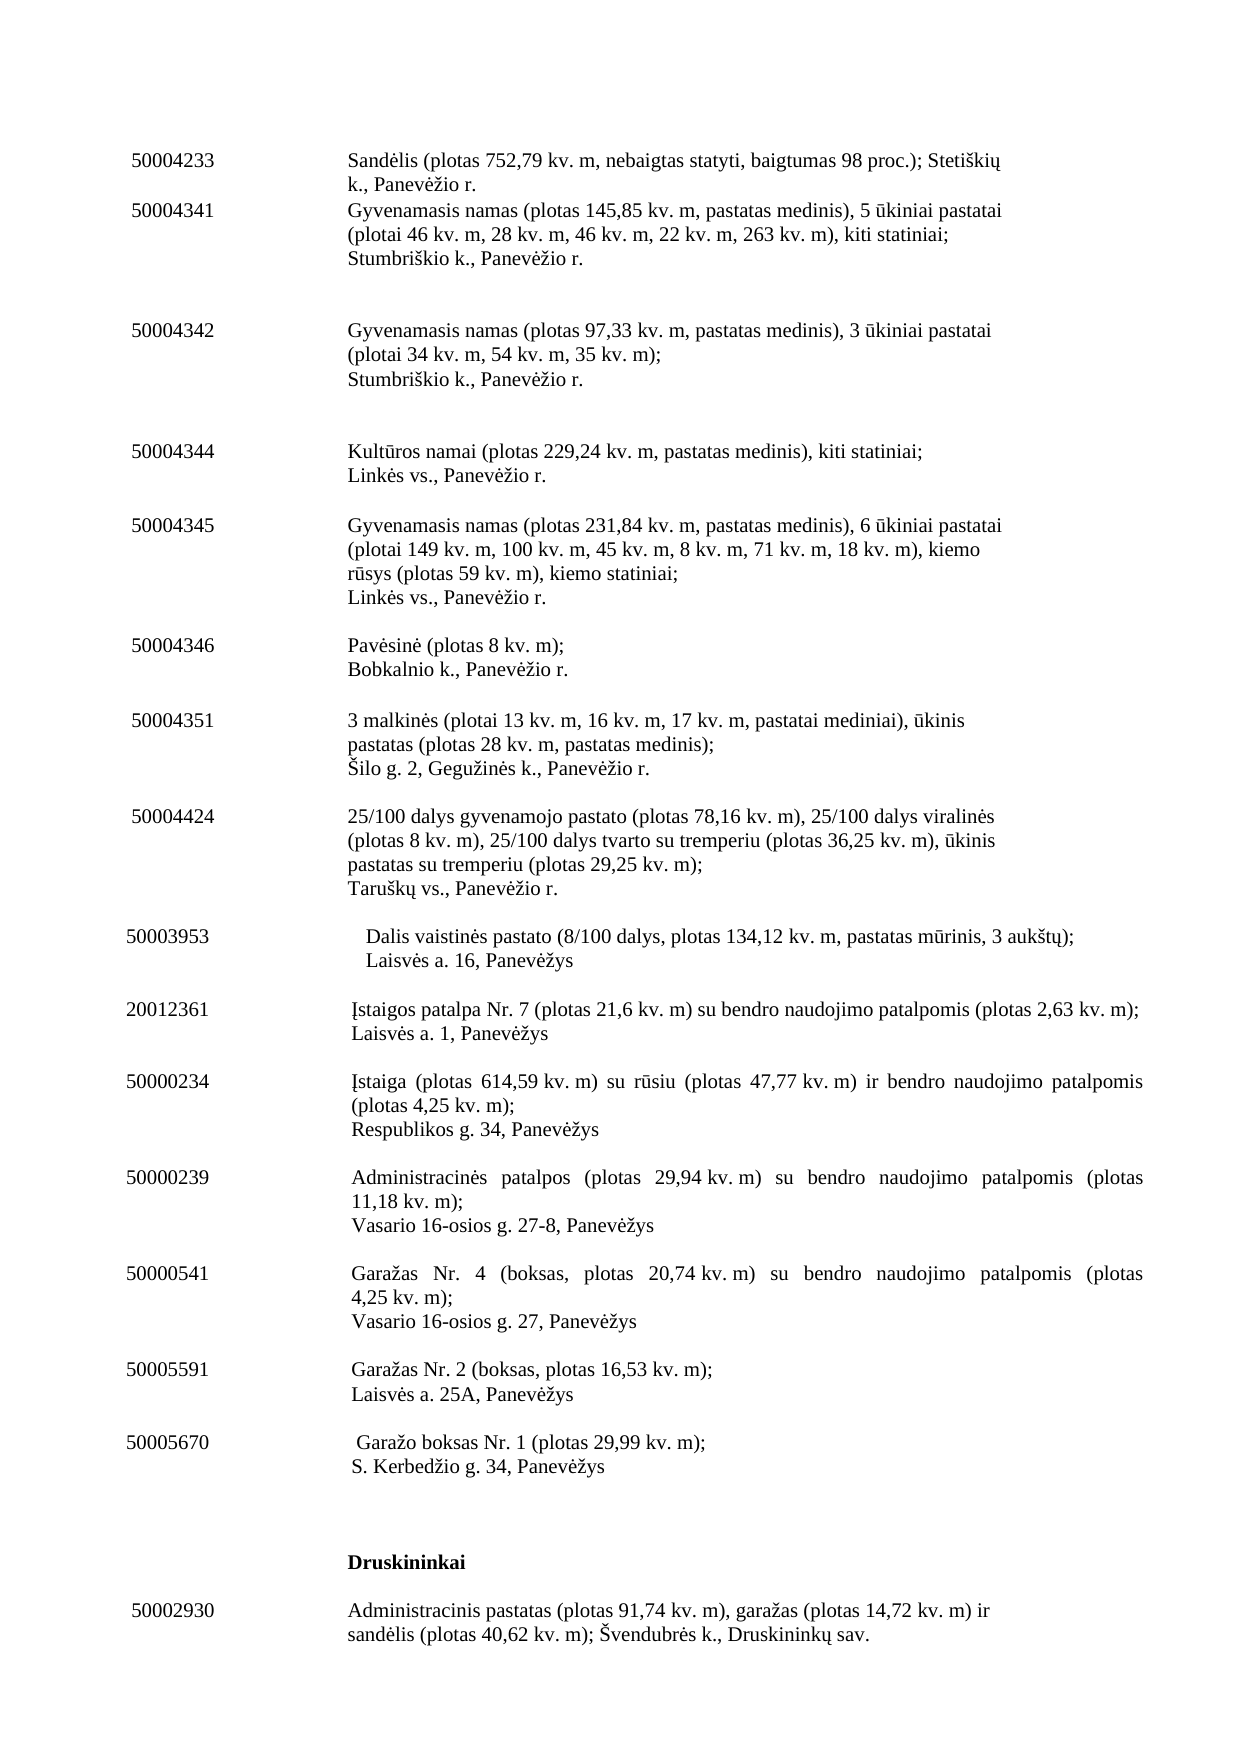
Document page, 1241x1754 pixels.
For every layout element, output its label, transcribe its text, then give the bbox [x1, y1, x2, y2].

table_cell [115, 1550, 336, 1574]
table_cell 50004424 [115, 804, 336, 900]
table_cell [1155, 270, 1163, 294]
table_cell [115, 684, 1155, 708]
table_cell [1170, 318, 1211, 391]
table_cell [115, 1574, 336, 1598]
table_cell [1170, 1526, 1211, 1550]
table_cell [1155, 318, 1163, 391]
table_cell 50002930 [115, 1598, 336, 1648]
table_cell [115, 1648, 1155, 1672]
table_cell [1155, 415, 1163, 439]
table_cell [1170, 148, 1211, 198]
table_cell [1037, 198, 1148, 270]
table_cell Garažas Nr. 2 (boksas, plotas 16,53 kv. m); Laisvės a. 25A, Panevėžys [336, 1358, 1155, 1429]
table_cell Garažas Nr. 4 (boksas, plotas 20,74 kv. m) su bendro naudojimo patalpomis (plotas 4,25 kv. m); Vasario 16-osios g. 27, Panevėžys [336, 1261, 1155, 1357]
table_cell [1155, 609, 1163, 633]
table_cell [1170, 1261, 1211, 1357]
table_cell [1163, 1648, 1170, 1672]
table_cell [1155, 391, 1163, 414]
table_cell 50005670 [115, 1430, 336, 1502]
table_cell [1163, 415, 1170, 439]
table_cell [1170, 684, 1211, 708]
table_cell [1170, 1430, 1211, 1502]
table_cell [1163, 1574, 1170, 1598]
table_cell [1148, 318, 1155, 391]
table_cell [1170, 1358, 1211, 1429]
table_cell 50000239 [115, 1165, 336, 1261]
table_cell [1155, 900, 1163, 924]
table_cell [1163, 1550, 1170, 1574]
table_cell [1170, 391, 1211, 414]
table_cell [1155, 684, 1163, 708]
table_cell [1155, 1165, 1163, 1261]
table_cell [1170, 1502, 1211, 1526]
table_cell [1163, 489, 1170, 513]
table_cell [1170, 294, 1211, 318]
table_cell [1163, 1526, 1170, 1550]
table_cell [1163, 1069, 1170, 1165]
table_cell [1148, 513, 1155, 609]
table_cell Įstaiga (plotas 614,59 kv. m) su rūsiu (plotas 47,77 kv. m) ir bendro naudojimo patalpomis (plotas 4,25 kv. m); Respublikos g. 34, Panevėžys [336, 1069, 1155, 1165]
table_cell [1155, 198, 1163, 270]
table_cell Administracinės patalpos (plotas 29,94 kv. m) su bendro naudojimo patalpomis (plotas 11,18 kv. m); Vasario 16-osios g. 27-8, Panevėžys [336, 1165, 1155, 1261]
table_cell [1170, 439, 1211, 489]
table_cell [1155, 1358, 1163, 1429]
table_cell [1170, 633, 1211, 684]
table_cell [1170, 1165, 1211, 1261]
table_cell [1037, 633, 1148, 684]
table_cell [1155, 1648, 1163, 1672]
table_cell Kultūros namai (plotas 229,24 kv. m, pastatas medinis), kiti statiniai; Linkės vs., Panevėžio r. [336, 439, 1037, 489]
table_cell [1170, 804, 1211, 900]
table_cell [1037, 708, 1148, 780]
table_cell [1163, 1358, 1170, 1429]
table_cell 3 malkinės (plotai 13 kv. m, 16 kv. m, 17 kv. m, pastatai mediniai), ūkinis pastatas (plotas 28 kv. m, pastatas medinis); Šilo g. 2, Gegužinės k., Panevėžio r. [336, 708, 1037, 780]
table_cell [1155, 1526, 1163, 1550]
table_cell [1148, 804, 1155, 900]
table_cell [1148, 439, 1155, 489]
table_cell [115, 391, 1155, 414]
table_cell 50000234 [115, 1069, 336, 1165]
table_cell [1155, 1430, 1163, 1502]
table_cell [1148, 198, 1155, 270]
table_cell [1170, 1648, 1211, 1672]
table_cell [1155, 1069, 1163, 1165]
table_cell [1155, 148, 1163, 198]
table_cell [1163, 148, 1170, 198]
table_cell [1163, 996, 1170, 1069]
table_cell Dalis vaistinės pastato (8/100 dalys, plotas 134,12 kv. m, pastatas mūrinis, 3 aukštų); Laisvės a. 16, Panevėžys [336, 924, 1155, 996]
table_cell [1148, 708, 1155, 780]
table_cell [1148, 148, 1155, 198]
table_cell [1163, 609, 1170, 633]
table_cell [1155, 924, 1163, 996]
table_cell [115, 900, 1155, 924]
table_cell [1037, 148, 1148, 198]
table_cell [1163, 1430, 1170, 1502]
table_cell [1155, 1550, 1163, 1574]
table_cell [1148, 633, 1155, 684]
table_cell [115, 1526, 1155, 1550]
table_cell [1170, 513, 1211, 609]
table_cell [1155, 1598, 1163, 1648]
table_cell [1170, 415, 1211, 439]
table_cell [115, 270, 1155, 294]
table_cell [1170, 708, 1211, 780]
table_cell [1163, 439, 1170, 489]
table_cell [1170, 1550, 1211, 1574]
table_cell [1155, 804, 1163, 900]
table_cell Administracinis pastatas (plotas 91,74 kv. m), garažas (plotas 14,72 kv. m) ir sandėlis (plotas 40,62 kv. m); Švendubrės k., Druskininkų sav. [336, 1598, 1037, 1648]
table_cell [1155, 1261, 1163, 1357]
table_cell 50000541 [115, 1261, 336, 1357]
table_cell [1170, 900, 1211, 924]
table_cell [1170, 1598, 1211, 1648]
table_cell [115, 1502, 1155, 1526]
table_cell Pavėsinė (plotas 8 kv. m); Bobkalnio k., Panevėžio r. [336, 633, 1037, 684]
table_cell [1163, 684, 1170, 708]
table_cell [1155, 1502, 1163, 1526]
table_cell 50004346 [115, 633, 336, 684]
table_cell [1163, 924, 1170, 996]
table_cell [1155, 294, 1163, 318]
table_cell [1170, 1574, 1211, 1598]
table_cell Gyvenamasis namas (plotas 231,84 kv. m, pastatas medinis), 6 ūkiniai pastatai (plotai 149 kv. m, 100 kv. m, 45 kv. m, 8 kv. m, 71 kv. m, 18 kv. m), kiemo rūsys (plotas 59 kv. m), kiemo statiniai; Linkės vs., Panevėžio r. [336, 513, 1037, 609]
table_cell [1155, 1574, 1163, 1598]
table_cell [1163, 633, 1170, 684]
table_cell 50005591 [115, 1358, 336, 1429]
table_cell 20012361 [115, 996, 336, 1069]
table_cell [115, 489, 1155, 513]
table_cell [1037, 439, 1148, 489]
table_cell [1163, 318, 1170, 391]
table_cell [1163, 1261, 1170, 1357]
table_cell [1163, 708, 1170, 780]
table_cell [1037, 1598, 1148, 1648]
table_cell Įstaigos patalpa Nr. 7 (plotas 21,6 kv. m) su bendro naudojimo patalpomis (plotas 2,63 kv. m); Laisvės a. 1, Panevėžys [336, 996, 1155, 1069]
table_cell [1170, 996, 1211, 1069]
table_cell Druskininkai [336, 1550, 1155, 1574]
table_cell Sandėlis (plotas 752,79 kv. m, nebaigtas statyti, baigtumas 98 proc.); Stetiškių k., Panevėžio r. [336, 148, 1037, 198]
table_cell [1037, 318, 1148, 391]
table_cell [1163, 270, 1170, 294]
table_cell 25/100 dalys gyvenamojo pastato (plotas 78,16 kv. m), 25/100 dalys viralinės (plotas 8 kv. m), 25/100 dalys tvarto su tremperiu (plotas 36,25 kv. m), ūkinis pastatas su tremperiu (plotas 29,25 kv. m); Taruškų vs., Panevėžio r. [336, 804, 1037, 900]
table_cell [1163, 1598, 1170, 1648]
table_cell [1163, 391, 1170, 414]
table_cell Gyvenamasis namas (plotas 145,85 kv. m, pastatas medinis), 5 ūkiniai pastatai (plotai 46 kv. m, 28 kv. m, 46 kv. m, 22 kv. m, 263 kv. m), kiti statiniai; Stumbriškio k., Panevėžio r. [336, 198, 1037, 270]
table_cell [1163, 513, 1170, 609]
table_cell 50004341 [115, 198, 336, 270]
table_cell [115, 415, 1155, 439]
table_cell 50004344 [115, 439, 336, 489]
table_cell [1163, 294, 1170, 318]
table_cell Garažo boksas Nr. 1 (plotas 29,99 kv. m); S. Kerbedžio g. 34, Panevėžys [336, 1430, 1155, 1502]
table_cell [1155, 439, 1163, 489]
table_cell [1037, 513, 1148, 609]
table_cell [115, 609, 1155, 633]
table_cell 50004342 [115, 318, 336, 391]
table_cell [1163, 1502, 1170, 1526]
table_cell [1170, 489, 1211, 513]
table_cell [1163, 1165, 1170, 1261]
table_cell [1170, 780, 1211, 804]
table_cell [115, 780, 1155, 804]
table_cell Gyvenamasis namas (plotas 97,33 kv. m, pastatas medinis), 3 ūkiniai pastatai (plotai 34 kv. m, 54 kv. m, 35 kv. m); Stumbriškio k., Panevėžio r. [336, 318, 1037, 391]
table_cell [1170, 270, 1211, 294]
table_cell 50003953 [115, 924, 336, 996]
table_cell 50004351 [115, 708, 336, 780]
table_cell [1163, 198, 1170, 270]
table_cell [1170, 198, 1211, 270]
table_cell [1155, 780, 1163, 804]
table_cell [1163, 804, 1170, 900]
table_cell [115, 294, 1155, 318]
table_cell [1163, 900, 1170, 924]
table_cell 50004345 [115, 513, 336, 609]
table_cell [1170, 609, 1211, 633]
table_cell [1155, 513, 1163, 609]
table_cell [1170, 924, 1211, 996]
table_cell [1155, 996, 1163, 1069]
table_cell [1037, 804, 1148, 900]
table_cell 50004233 [115, 148, 336, 198]
table_cell [1155, 489, 1163, 513]
table_cell [336, 1574, 1155, 1598]
table_cell [1170, 1069, 1211, 1165]
table_cell [1148, 1598, 1155, 1648]
table_cell [1163, 780, 1170, 804]
table_cell [1155, 633, 1163, 684]
table_cell [1155, 708, 1163, 780]
